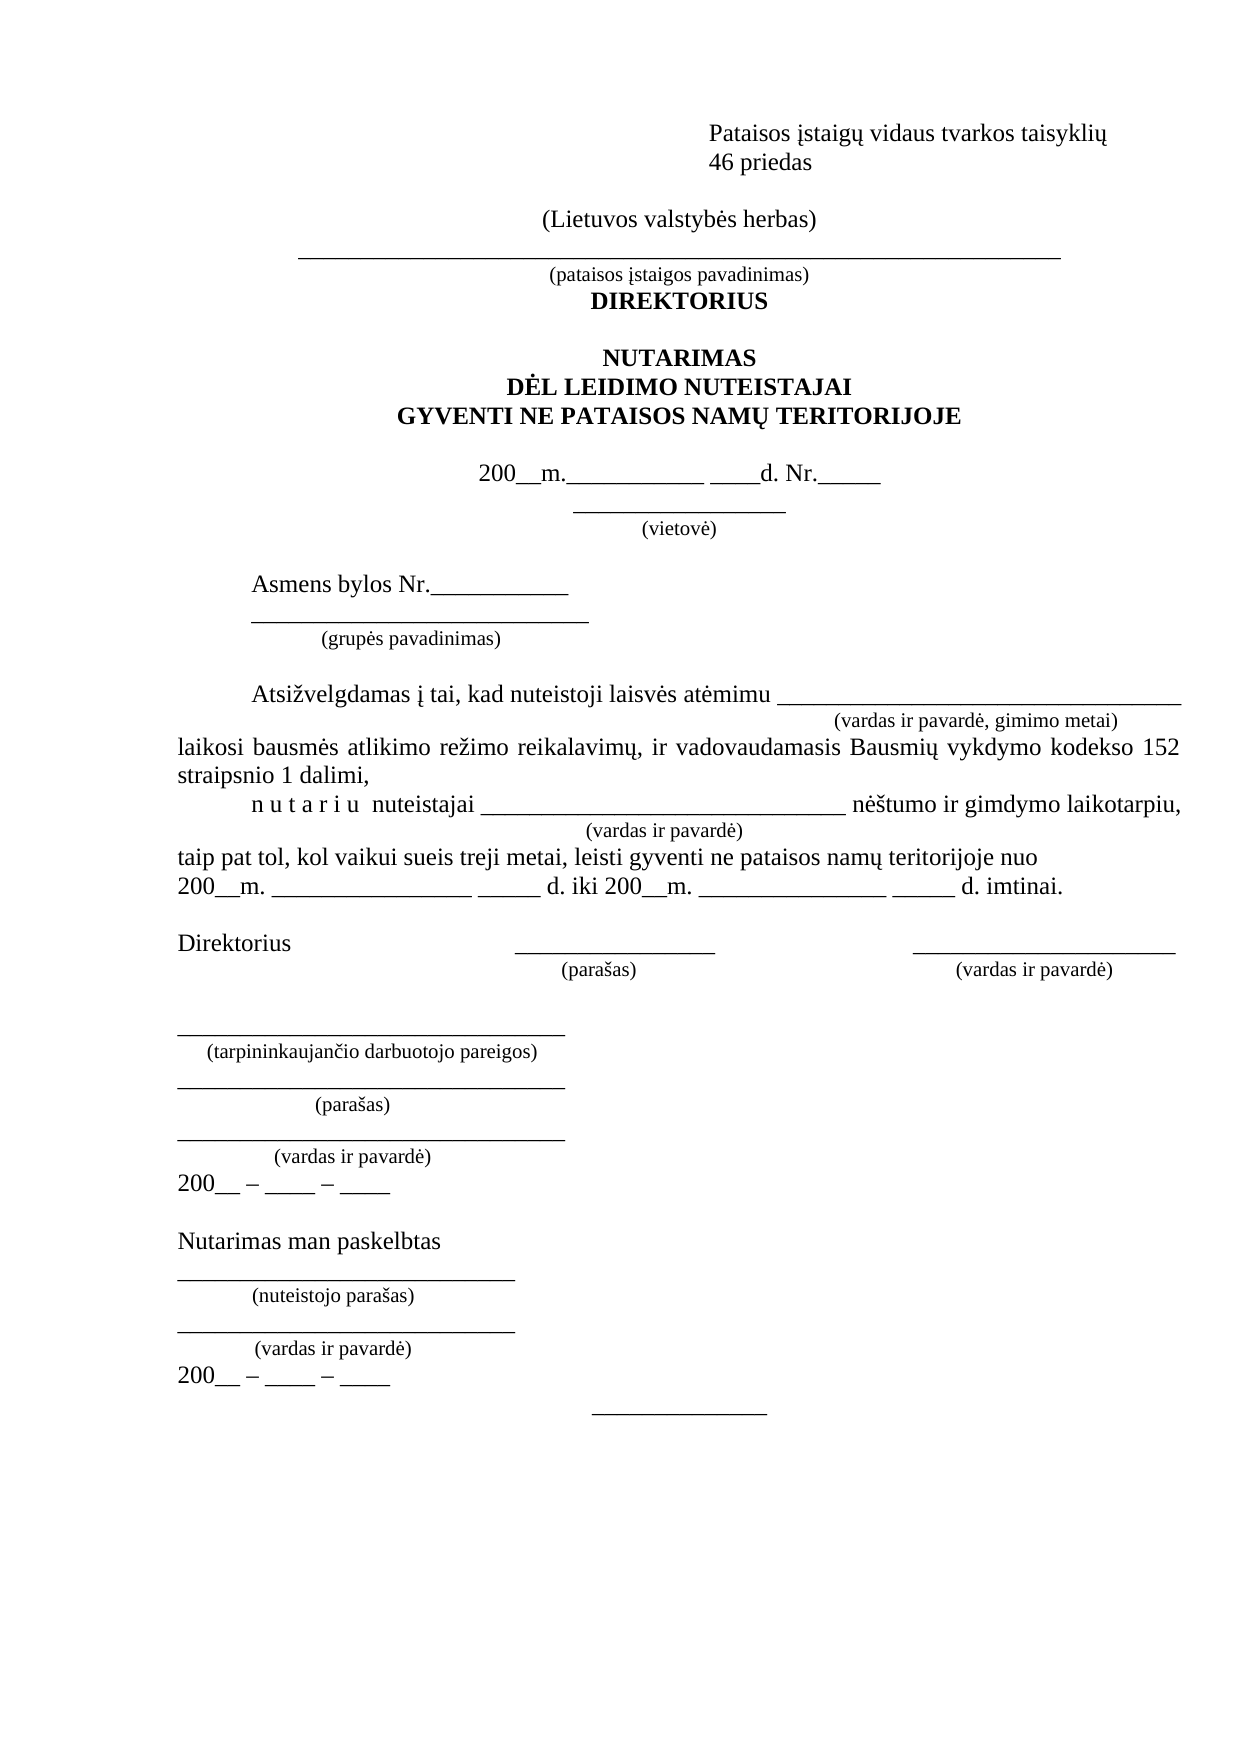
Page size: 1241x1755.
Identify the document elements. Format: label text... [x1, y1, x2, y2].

text GYVENTI NE PATAISOS NAMŲ TERITORIJOJE [177, 401, 1181, 430]
text _____________________________________________________________ [177, 233, 1181, 262]
text (vardas ir pavardė) [177, 1336, 1181, 1360]
text _______________________________ [177, 1116, 1181, 1144]
text 200__ – ____ – ____ [177, 1360, 1181, 1389]
text nutariu nuteistajai nėštumo ir gimdymo laikotarpiu, [177, 789, 1181, 818]
text _________________ [177, 487, 1181, 516]
text (vardas ir pavardė) [177, 1144, 1181, 1168]
text (Lietuvos valstybės herbas) [177, 204, 1181, 233]
text (pataisos įstaigos pavadinimas) [177, 262, 1181, 286]
text Nutarimas man paskelbtas [177, 1226, 1181, 1255]
text laikosi bausmės atlikimo režimo reikalavimų, ir vadovaudamasis Bausmių vykdymo kodekso 152 straipsnio 1 dalimi, [177, 732, 1181, 789]
text _______________________________ [177, 1010, 1181, 1039]
text ___________________________ [177, 1255, 1181, 1283]
text ______________ [177, 1389, 1181, 1418]
text Asmens bylos Nr.___________ [177, 569, 1181, 597]
text (nuteistojo parašas) [177, 1283, 1181, 1307]
text (vardas ir pavardė, gimimo metai) [177, 708, 1181, 732]
text ___________________________ [177, 1307, 1181, 1336]
text DĖL LEIDIMO NUTEISTAJAI [177, 372, 1181, 401]
text Pataisos įstaigų vidaus tvarkos taisyklių [709, 118, 1181, 147]
text 200__m. ________________ _____ d. iki 200__m. _______________ _____ d. imtinai. [177, 871, 1181, 900]
text DIREKTORIUS [177, 286, 1181, 315]
text taip pat tol, kol vaikui sueis treji metai, leisti gyventi ne pataisos namų teritorijoje nuo [177, 842, 1181, 871]
text Atsižvelgdamas į tai, kad nuteistoji laisvės atėmimu [177, 679, 1181, 708]
text 200__ – ____ – ____ [177, 1168, 1181, 1197]
text NUTARIMAS [177, 343, 1181, 372]
text (parašas) (vardas ir pavardė) [177, 957, 1181, 981]
text (vietovė) [177, 516, 1181, 540]
text (grupės pavadinimas) [177, 626, 1181, 650]
text (parašas) [177, 1092, 1181, 1116]
text 200__m.___________ ____d. Nr._____ [177, 458, 1181, 487]
text (tarpininkaujančio darbuotojo pareigos) [177, 1039, 1181, 1063]
text _______________________________ [177, 1063, 1181, 1092]
text Direktorius ________________ _____________________ [177, 928, 1181, 957]
text ___________________________ [177, 597, 1181, 626]
text 46 priedas [177, 147, 1181, 176]
text (vardas ir pavardė) [177, 818, 1181, 842]
